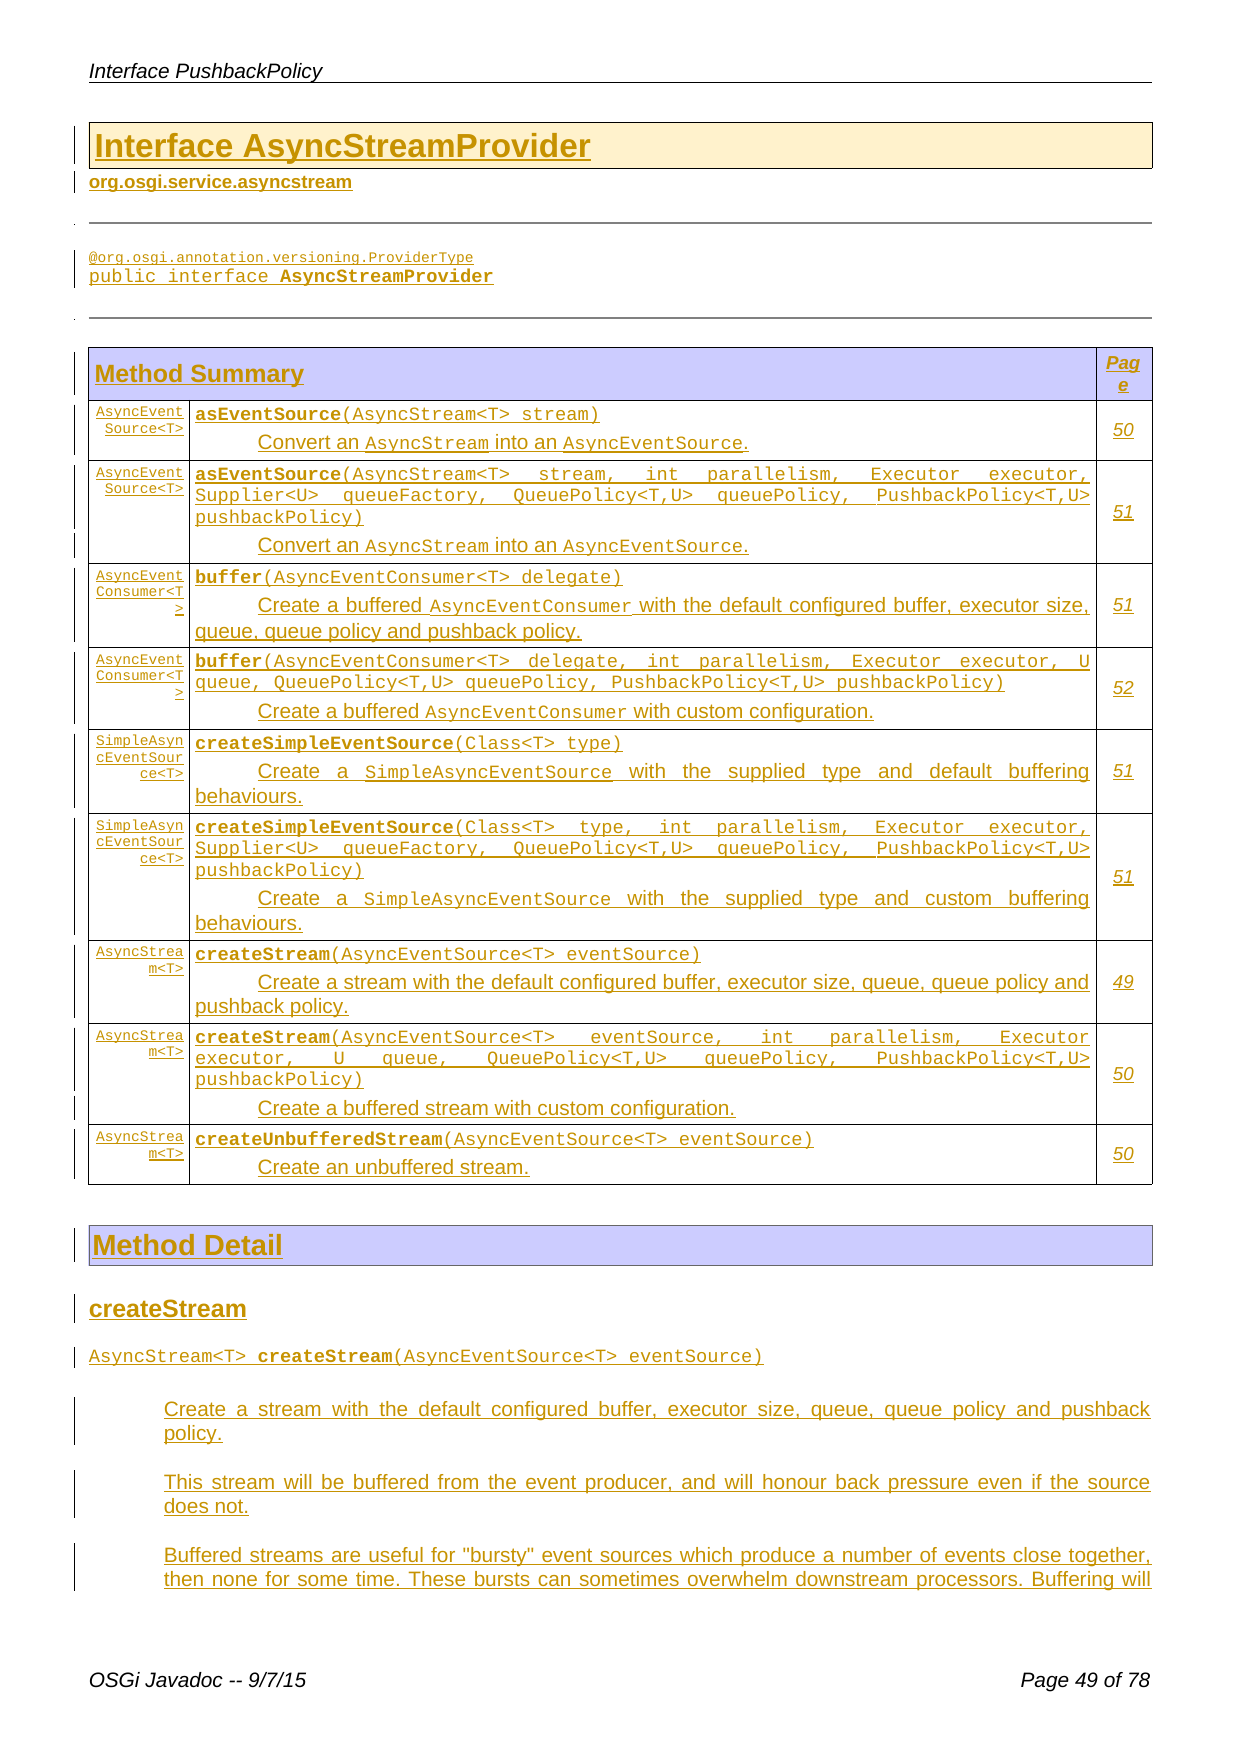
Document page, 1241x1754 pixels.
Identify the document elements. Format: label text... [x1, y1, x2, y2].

table_cell SimpleAsyncEventSource<T> [89, 814, 189, 940]
table_header Method Summary [89, 348, 1096, 400]
table_cell AsyncEventSource<T> [89, 461, 189, 563]
text then none for some time. These bursts can sometimes overwhelm downstream processors. Buffering will [163, 1565, 1152, 1588]
table_cell AsyncStream<T> [89, 941, 189, 1023]
text Create a stream with the default configured buffer, executor size, queue, queue policy and pushback policy. [163, 1397, 1152, 1445]
table_cell asEventSource(AsyncStream<T> stream, int parallelism, Executor executor, Supplier<U> queueFactory, QueuePolicy<T,U> queuePolicy, PushbackPolicy<T,U> pushbackPolicy) Convert an AsyncStream into an AsyncEventSource. [190, 461, 1096, 563]
table_cell [1097, 941, 1152, 1023]
subtitle createStream [88, 1294, 1152, 1323]
text Buffered streams are useful for "bursty" event sources which produce a number of events close together, [163, 1543, 1152, 1564]
table_cell [1097, 1024, 1152, 1124]
subtitle Interface AsyncStreamProvider [90, 123, 1152, 168]
table_cell asEventSource(AsyncStream<T> stream) Convert an AsyncStream into an AsyncEventSource. [190, 401, 1096, 460]
table_cell createStream(AsyncEventSource<T> eventSource) Create a stream with the default configured buffer, executor size, queue, queue policy and pushback policy. [190, 941, 1096, 1023]
table_cell [1097, 461, 1152, 563]
table_cell [1097, 401, 1152, 460]
table_cell AsyncEventConsumer<T> [89, 564, 189, 647]
text @org.osgi.annotation.versioning.ProviderType public interface AsyncStreamProvider [88, 250, 1152, 288]
table_cell buffer(AsyncEventConsumer<T> delegate) Create a buffered AsyncEventConsumer with the default configured buffer, executor size, queue, queue policy and pushback policy. [190, 564, 1096, 647]
text org.osgi.service.asyncstream [88, 171, 1152, 193]
table_cell AsyncEventConsumer<T> [89, 648, 189, 729]
subtitle Method Detail [90, 1226, 1152, 1265]
table_cell buffer(AsyncEventConsumer<T> delegate, int parallelism, Executor executor, U queue, QueuePolicy<T,U> queuePolicy, PushbackPolicy<T,U> pushbackPolicy) Create a buffered AsyncEventConsumer with custom configuration. [190, 648, 1096, 729]
table_cell SimpleAsyncEventSource<T> [89, 730, 189, 813]
table_cell [1097, 814, 1152, 940]
table_cell [1097, 648, 1152, 729]
table_cell [1097, 564, 1152, 647]
table_cell createSimpleEventSource(Class<T> type, int parallelism, Executor executor, Supplier<U> queueFactory, QueuePolicy<T,U> queuePolicy, PushbackPolicy<T,U> pushbackPolicy) Create a SimpleAsyncEventSource with the supplied type and custom buffering behaviours. [190, 814, 1096, 940]
table_cell [1097, 730, 1152, 813]
text This stream will be buffered from the event producer, and will honour back pressure even if the source does not. [163, 1470, 1152, 1518]
table_cell createSimpleEventSource(Class<T> type) Create a SimpleAsyncEventSource with the supplied type and default buffering behaviours. [190, 730, 1096, 813]
table_cell AsyncStream<T> [89, 1024, 189, 1124]
table_cell AsyncEventSource<T> [89, 401, 189, 460]
table_cell createUnbufferedStream(AsyncEventSource<T> eventSource) Create an unbuffered stream. [190, 1125, 1096, 1183]
text AsyncStream<T> createStream(AsyncEventSource<T> eventSource) [88, 1347, 1152, 1368]
table_cell createStream(AsyncEventSource<T> eventSource, int parallelism, Executor executor, U queue, QueuePolicy<T,U> queuePolicy, PushbackPolicy<T,U> pushbackPolicy) Create a buffered stream with custom configuration. [190, 1024, 1096, 1124]
table_header Page [1097, 348, 1152, 400]
table_cell AsyncStream<T> [89, 1125, 189, 1183]
table_cell [1097, 1125, 1152, 1183]
